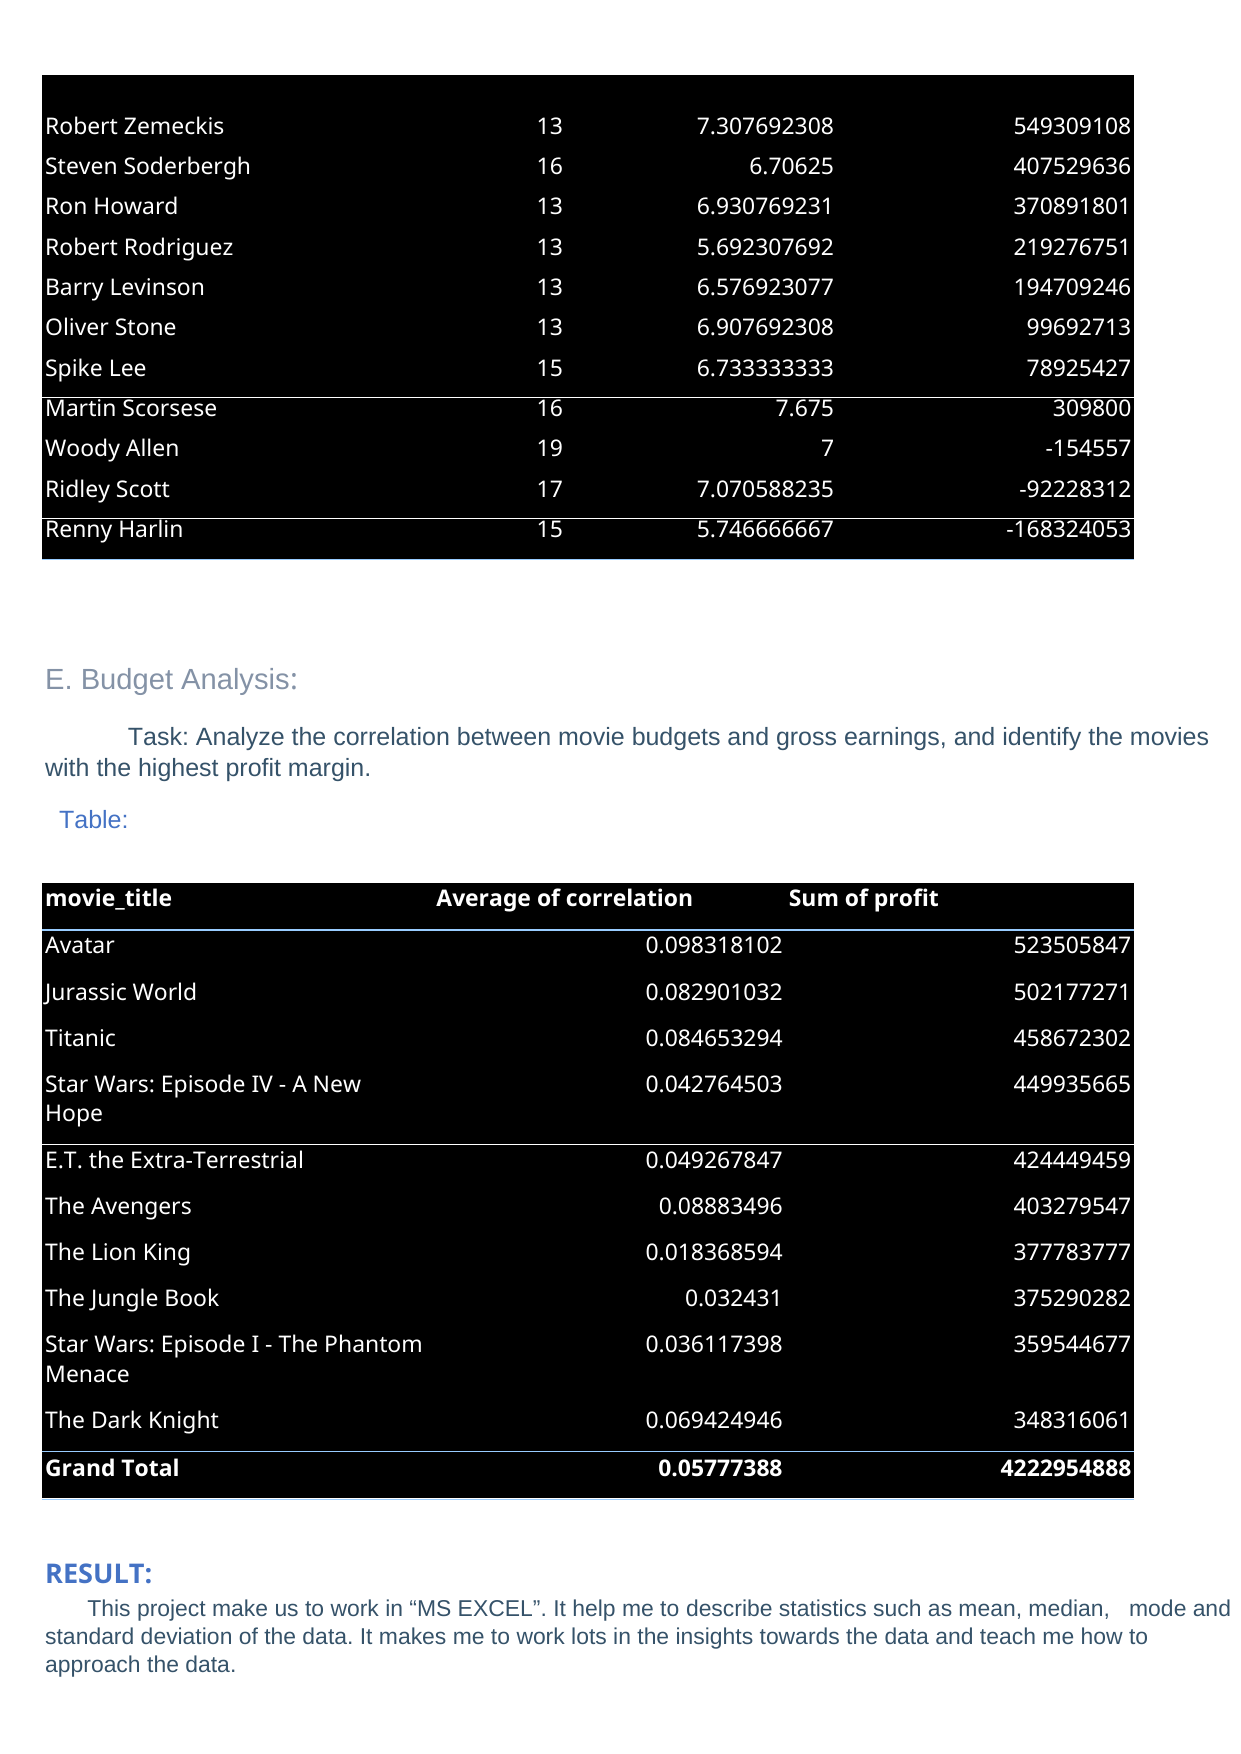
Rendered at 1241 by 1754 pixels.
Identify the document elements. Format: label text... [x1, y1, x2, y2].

table_cell 370891801 [837, 196, 1134, 236]
table_cell 15 [299, 357, 566, 397]
table_cell 6.70625 [566, 156, 837, 196]
table_cell 219276751 [837, 236, 1134, 277]
table_cell 309800 [837, 398, 1134, 438]
table_cell 403279547 [786, 1191, 1134, 1237]
table_cell Renny Harlin [42, 519, 299, 559]
table_cell -154557 [837, 438, 1134, 478]
table_cell 0.084653294 [433, 1023, 786, 1069]
table_cell 16 [299, 156, 566, 196]
table_cell 549309108 [837, 115, 1134, 156]
table_cell 7.675 [566, 398, 837, 438]
table_header Sum of profit [786, 883, 1134, 929]
table_cell [42, 75, 299, 115]
table_cell -168324053 [837, 519, 1134, 559]
table_cell 16 [299, 398, 566, 438]
table_cell Steven Soderbergh [42, 156, 299, 196]
table_cell Star Wars: Episode IV - A New Hope [42, 1069, 433, 1144]
table_cell 6.576923077 [566, 277, 837, 317]
table_cell 13 [299, 317, 566, 357]
table_cell Avatar [42, 931, 433, 977]
table_cell Titanic [42, 1023, 433, 1069]
subtitle Task: Analyze the correlation between movie budgets and gross earnings, and identify the movies with the highest profit margin. [45, 722, 1239, 782]
table_cell 99692713 [837, 317, 1134, 357]
table_cell 407529636 [837, 156, 1134, 196]
table_cell 449935665 [786, 1069, 1134, 1144]
table_header Average of correlation [433, 883, 786, 929]
table_cell Martin Scorsese [42, 398, 299, 438]
table_cell 375290282 [786, 1283, 1134, 1329]
table_cell 458672302 [786, 1023, 1134, 1069]
table_cell 78925427 [837, 357, 1134, 397]
table_cell Grand Total [42, 1452, 433, 1498]
table_cell 13 [299, 236, 566, 277]
table_cell 4222954888 [786, 1452, 1134, 1498]
table_cell 523505847 [786, 931, 1134, 977]
table_cell Star Wars: Episode I - The Phantom Menace [42, 1329, 433, 1405]
table_cell Jurassic World [42, 977, 433, 1023]
table_cell 15 [299, 519, 566, 559]
table_cell [566, 75, 837, 115]
table_cell 7.070588235 [566, 478, 837, 518]
table_cell 377783777 [786, 1237, 1134, 1283]
table_cell 13 [299, 115, 566, 156]
table_cell [837, 75, 1134, 115]
table_cell 0.08883496 [433, 1191, 786, 1237]
table_cell 0.082901032 [433, 977, 786, 1023]
table_cell Oliver Stone [42, 317, 299, 357]
table_cell [299, 75, 566, 115]
table_cell 424449459 [786, 1145, 1134, 1191]
table_cell 0.069424946 [433, 1405, 786, 1451]
subtitle Table: [45, 805, 1239, 833]
table_cell Spike Lee [42, 357, 299, 397]
table_cell Barry Levinson [42, 277, 299, 317]
table_cell -92228312 [837, 478, 1134, 518]
table_cell 359544677 [786, 1329, 1134, 1405]
table_header movie_title [42, 883, 433, 929]
table_cell 194709246 [837, 277, 1134, 317]
table_cell 0.036117398 [433, 1329, 786, 1405]
table_cell Woody Allen [42, 438, 299, 478]
table_cell The Dark Knight [42, 1405, 433, 1451]
table_cell Ron Howard [42, 196, 299, 236]
subtitle RESULT: [45, 1555, 1239, 1592]
table_cell E.T. the Extra-Terrestrial [42, 1145, 433, 1191]
table_cell Robert Rodriguez [42, 236, 299, 277]
subtitle E. Budget Analysis: [45, 658, 1239, 698]
table_cell The Lion King [42, 1237, 433, 1283]
table_cell 6.907692308 [566, 317, 837, 357]
table_cell 13 [299, 277, 566, 317]
table_cell 6.930769231 [566, 196, 837, 236]
table_cell 6.733333333 [566, 357, 837, 397]
text This project make us to work in “MS EXCEL”. It help me to describe statistics such as mean, median, mode and standard deviation of the data. It makes me to work lots in the insights towards the data and teach me how to approach the data. [45, 1594, 1239, 1678]
table_cell 13 [299, 196, 566, 236]
table_cell Ridley Scott [42, 478, 299, 518]
table_cell 5.692307692 [566, 236, 837, 277]
table_cell 502177271 [786, 977, 1134, 1023]
table_cell 19 [299, 438, 566, 478]
table_cell 0.018368594 [433, 1237, 786, 1283]
table_cell 17 [299, 478, 566, 518]
table_cell 0.042764503 [433, 1069, 786, 1144]
table_cell 5.746666667 [566, 519, 837, 559]
table_cell 7.307692308 [566, 115, 837, 156]
table_cell 7 [566, 438, 837, 478]
table_cell 0.032431 [433, 1283, 786, 1329]
table_cell 0.098318102 [433, 931, 786, 977]
table_cell The Jungle Book [42, 1283, 433, 1329]
table_cell 0.05777388 [433, 1452, 786, 1498]
table_cell 0.049267847 [433, 1145, 786, 1191]
table_cell Robert Zemeckis [42, 115, 299, 156]
table_cell 348316061 [786, 1405, 1134, 1451]
table_cell The Avengers [42, 1191, 433, 1237]
